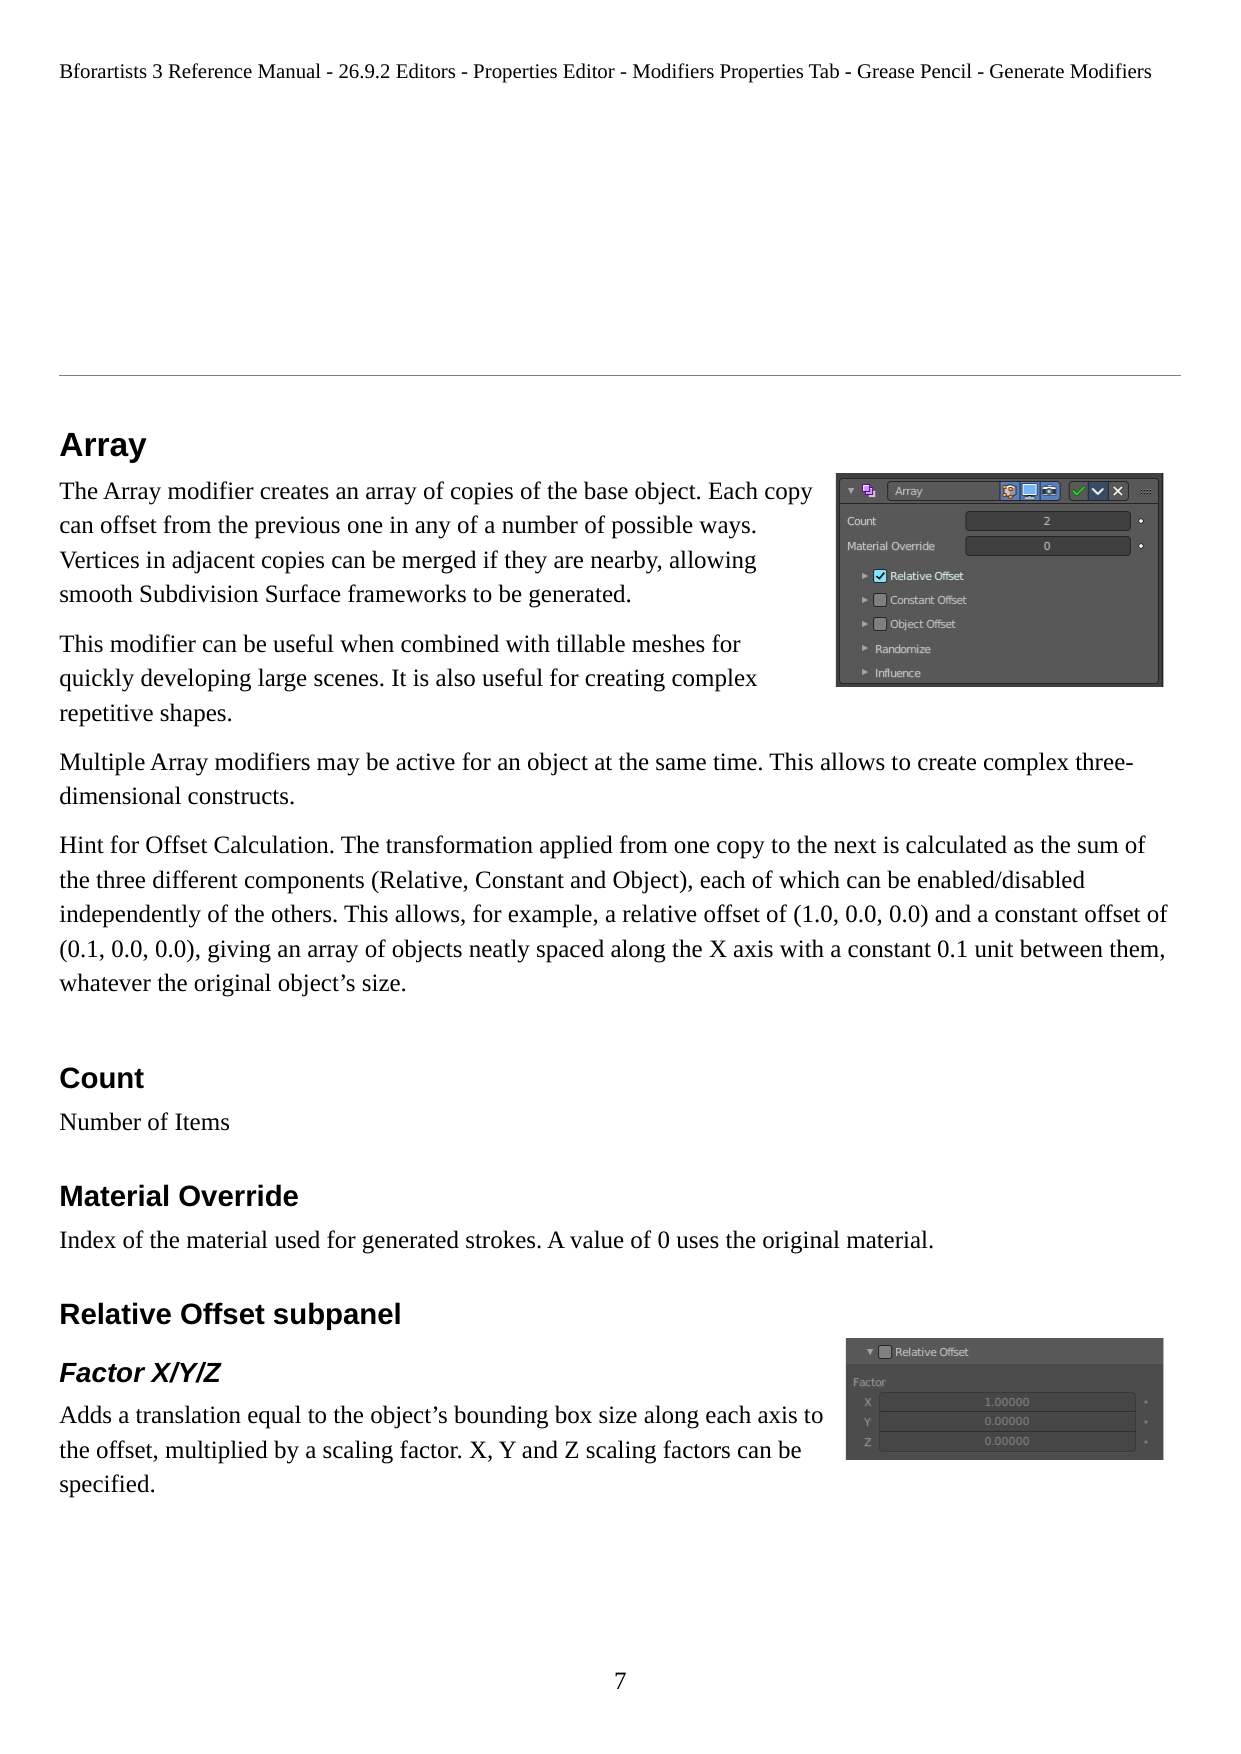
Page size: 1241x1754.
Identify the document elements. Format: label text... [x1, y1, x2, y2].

subtitle Array [59, 425, 1181, 464]
picture [845, 1338, 1164, 1460]
text This modifier can be useful when combined with tillable meshes for quickly developing large scenes. It is also useful for creating complex repetitive shapes. [59, 629, 1181, 726]
text The Array modifier creates an array of copies of the base object. Each copy can offset from the previous one in any of a number of possible ways. Vertices in adjacent copies can be merged if they are nearby, allowing smooth Subdivision Surface frameworks to be generated. [59, 476, 835, 608]
text Hint for Offset Calculation. The transformation applied from one copy to the next is calculated as the sum of the three different components (Relative, Constant and Object), each of which can be enabled/disabled independently of the others. This allows, for example, a relative offset of (1.0, 0.0, 0.0) and a constant offset of (0.1, 0.0, 0.0), giving an array of objects neatly spaced along the X axis with a constant 0.1 unit between them, whatever the original object’s size. [59, 830, 1181, 997]
subtitle Material Override [59, 1179, 1181, 1213]
picture [835, 473, 1164, 687]
subtitle Relative Offset subpanel [59, 1297, 1181, 1331]
text Multiple Array modifiers may be active for an object at the same time. This allows to create complex three-dimensional constructs. [59, 747, 1181, 810]
subtitle Count [59, 1061, 1181, 1094]
text Index of the material used for generated strokes. A value of 0 uses the original material. [59, 1225, 1181, 1254]
subtitle Factor X/Y/Z [59, 1356, 845, 1388]
text Number of Items [59, 1107, 1181, 1136]
text Adds a translation equal to the object’s bounding box size along each axis to the offset, multiplied by a scaling factor. X, Y and Z scaling factors can be specified. [59, 1400, 1181, 1498]
subtitle [1164, 1356, 1181, 1388]
